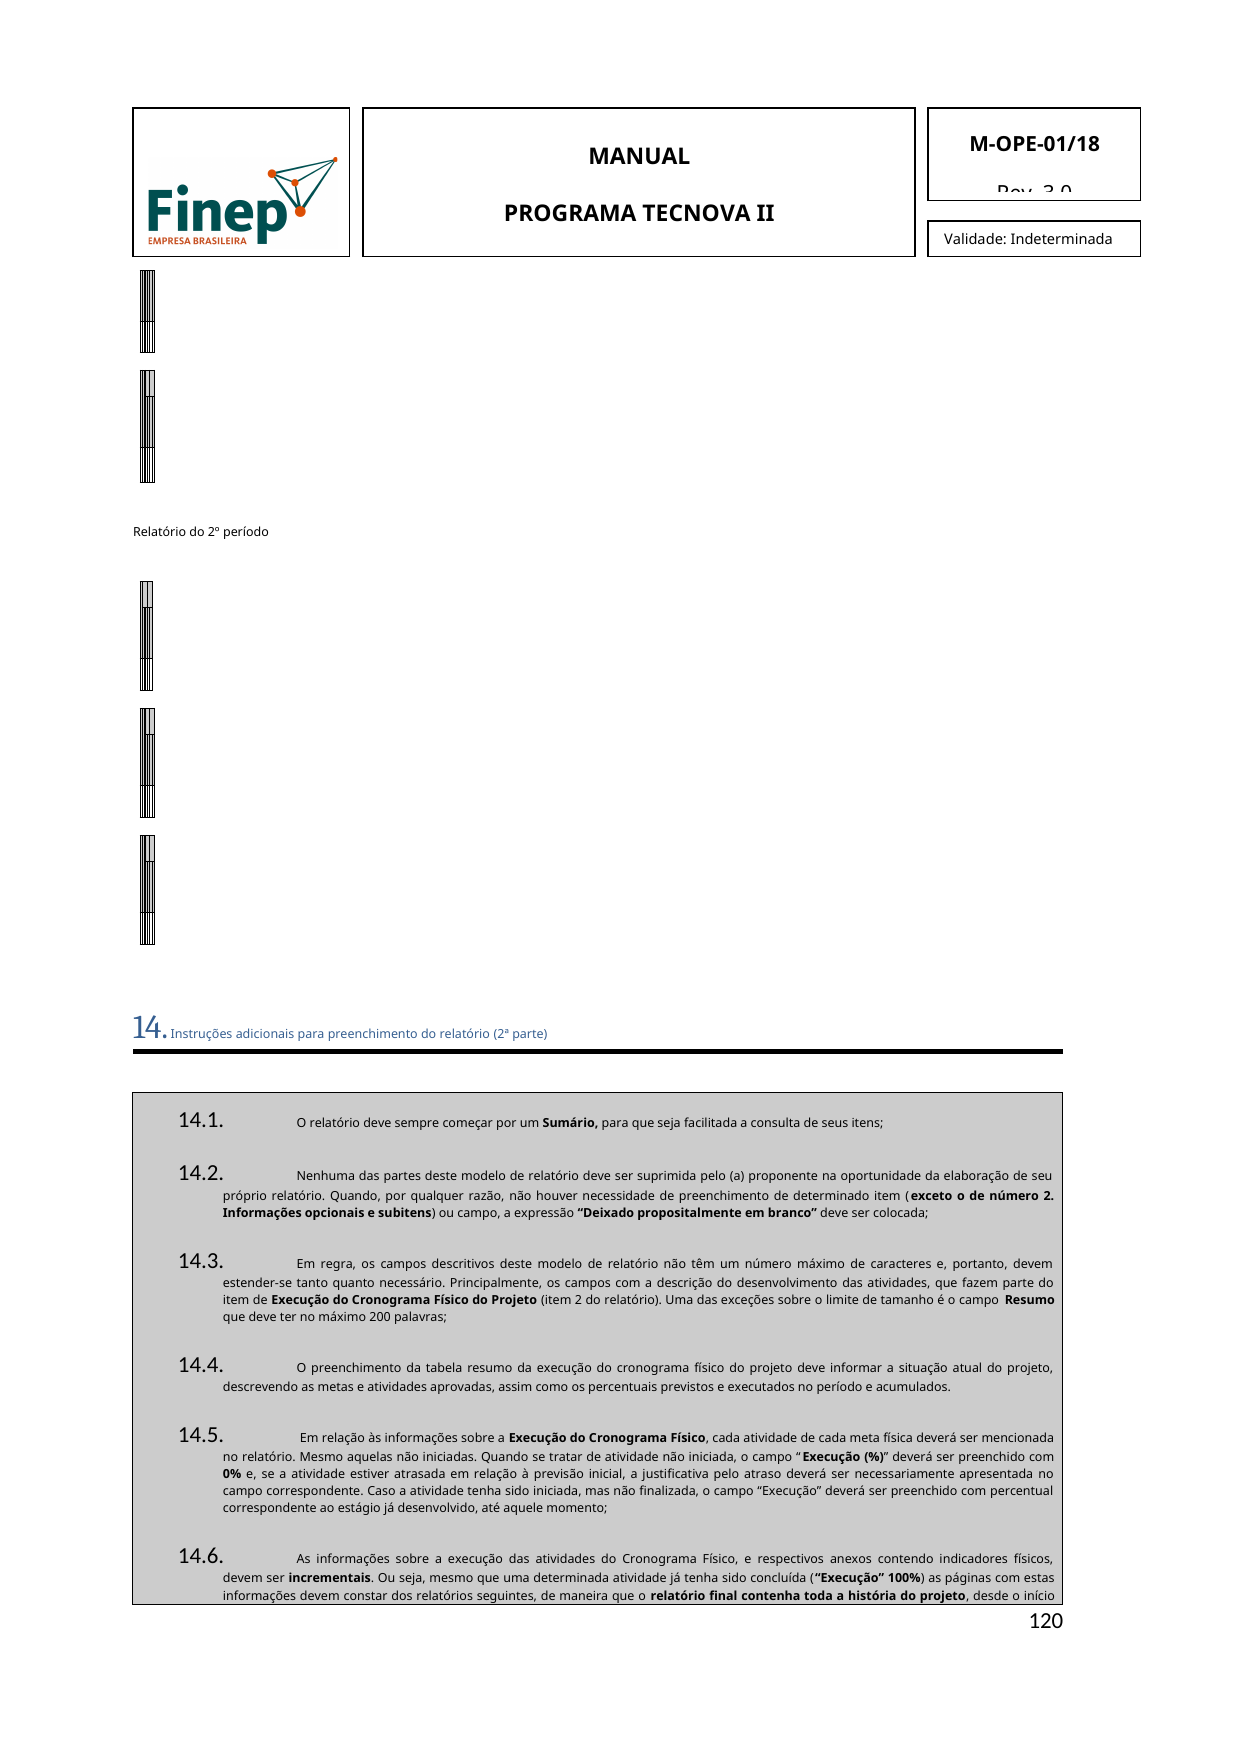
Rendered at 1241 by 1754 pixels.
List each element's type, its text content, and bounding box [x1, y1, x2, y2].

text Relatório do 2º período [133, 523, 1063, 541]
table_header O relatório deve sempre começar por um Sumário, para que seja facilitada a consulta de seus itens; Nenhuma das partes deste modelo de relatório deve ser suprimida pelo (a) proponente na oportunidade da elaboração de seu próprio relatório. Quando, por qualquer razão, não houver necessidade de preenchimento de determinado item (exceto o de número 2. Informações opcionais e subitens) ou campo, a expressão “Deixado propositalmente em branco” deve ser colocada; Em regra, os campos descritivos deste modelo de relatório não têm um número máximo de caracteres e, portanto, devem estender-se tanto quanto necessário. Principalmente, os campos com a descrição do desenvolvimento das atividades, que fazem parte do item de Execução do Cronograma Físico do Projeto (item 2 do relatório). Uma das exceções sobre o limite de tamanho é o campo Resumo que deve ter no máximo 200 palavras; O preenchimento da tabela resumo da execução do cronograma físico do projeto deve informar a situação atual do projeto, descrevendo as metas e atividades aprovadas, assim como os percentuais previstos e executados no período e acumulados. Em relação às informações sobre a Execução do Cronograma Físico, cada atividade de cada meta física deverá ser mencionada no relatório. Mesmo aquelas não iniciadas. Quando se tratar de atividade não iniciada, o campo “Execução (%)” deverá ser preenchido com 0% e, se a atividade estiver atrasada em relação à previsão inicial, a justificativa pelo atraso deverá ser necessariamente apresentada no campo correspondente. Caso a atividade tenha sido iniciada, mas não finalizada, o campo “Execução” deverá ser preenchido com percentual correspondente ao estágio já desenvolvido, até aquele momento; As informações sobre a execução das atividades do Cronograma Físico, e respectivos anexos contendo indicadores físicos, devem ser incrementais. Ou seja, mesmo que uma determinada atividade já tenha sido concluída (“Execução” 100%) as páginas com estas informações devem constar dos relatórios seguintes, de maneira que o relatório final contenha toda a história do projeto, desde o início [133, 1093, 1062, 1604]
list Instruções adicionais para preenchimento do relatório (2ª parte) [133, 1009, 1063, 1049]
